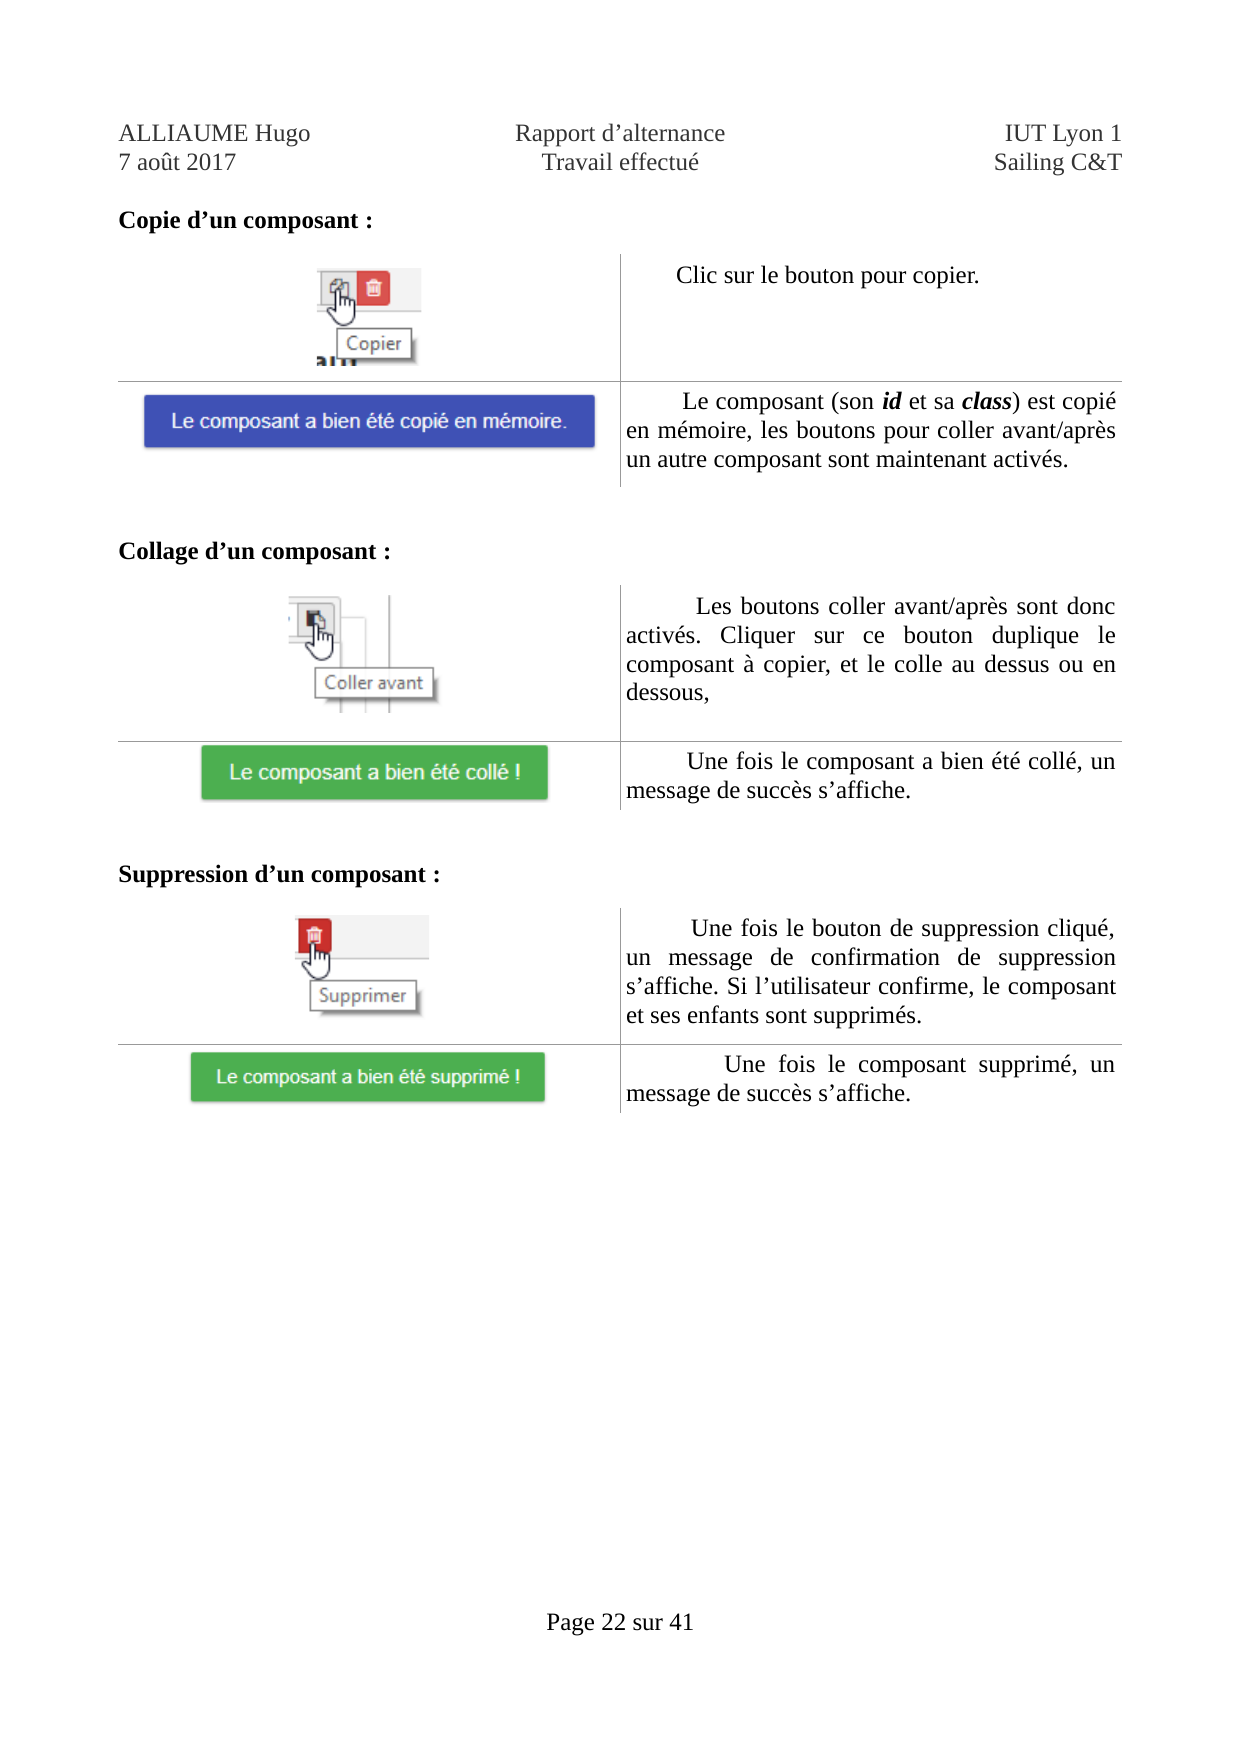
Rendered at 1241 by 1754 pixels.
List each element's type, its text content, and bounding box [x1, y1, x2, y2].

table_cell [118, 382, 620, 487]
table_header [118, 254, 620, 381]
text Copie d’un composant : [118, 205, 1122, 234]
text Suppression d’un composant : [118, 859, 1122, 887]
table_header Une fois le bouton de suppression cliqué, un message de confirmation de suppression s’affiche. Si l’utilisateur confirme, le composant et ses enfants sont supprimés. [621, 908, 1122, 1044]
table_header [118, 908, 620, 1044]
table_cell [118, 1045, 620, 1113]
table_header Les boutons coller avant/après sont donc activés. Cliquer sur ce bouton duplique le composant à copier, et le colle au dessus ou en dessous, [621, 585, 1122, 741]
table_cell Une fois le composant supprimé, un message de succès s’affiche. [621, 1045, 1122, 1113]
picture [186, 1046, 550, 1108]
table_cell Une fois le composant a bien été collé, un message de succès s’affiche. [621, 742, 1122, 810]
table_header [118, 585, 620, 741]
picture [139, 391, 599, 453]
picture [294, 915, 430, 1029]
picture [288, 595, 450, 713]
picture [316, 268, 422, 366]
text Collage d’un composant : [118, 536, 1122, 565]
picture [198, 742, 552, 803]
table_cell [118, 742, 620, 810]
table_cell Le composant (son id et sa class) est copié en mémoire, les boutons pour coller avant/après un autre composant sont maintenant activés. [621, 382, 1122, 487]
table_header Clic sur le bouton pour copier. [621, 254, 1122, 381]
